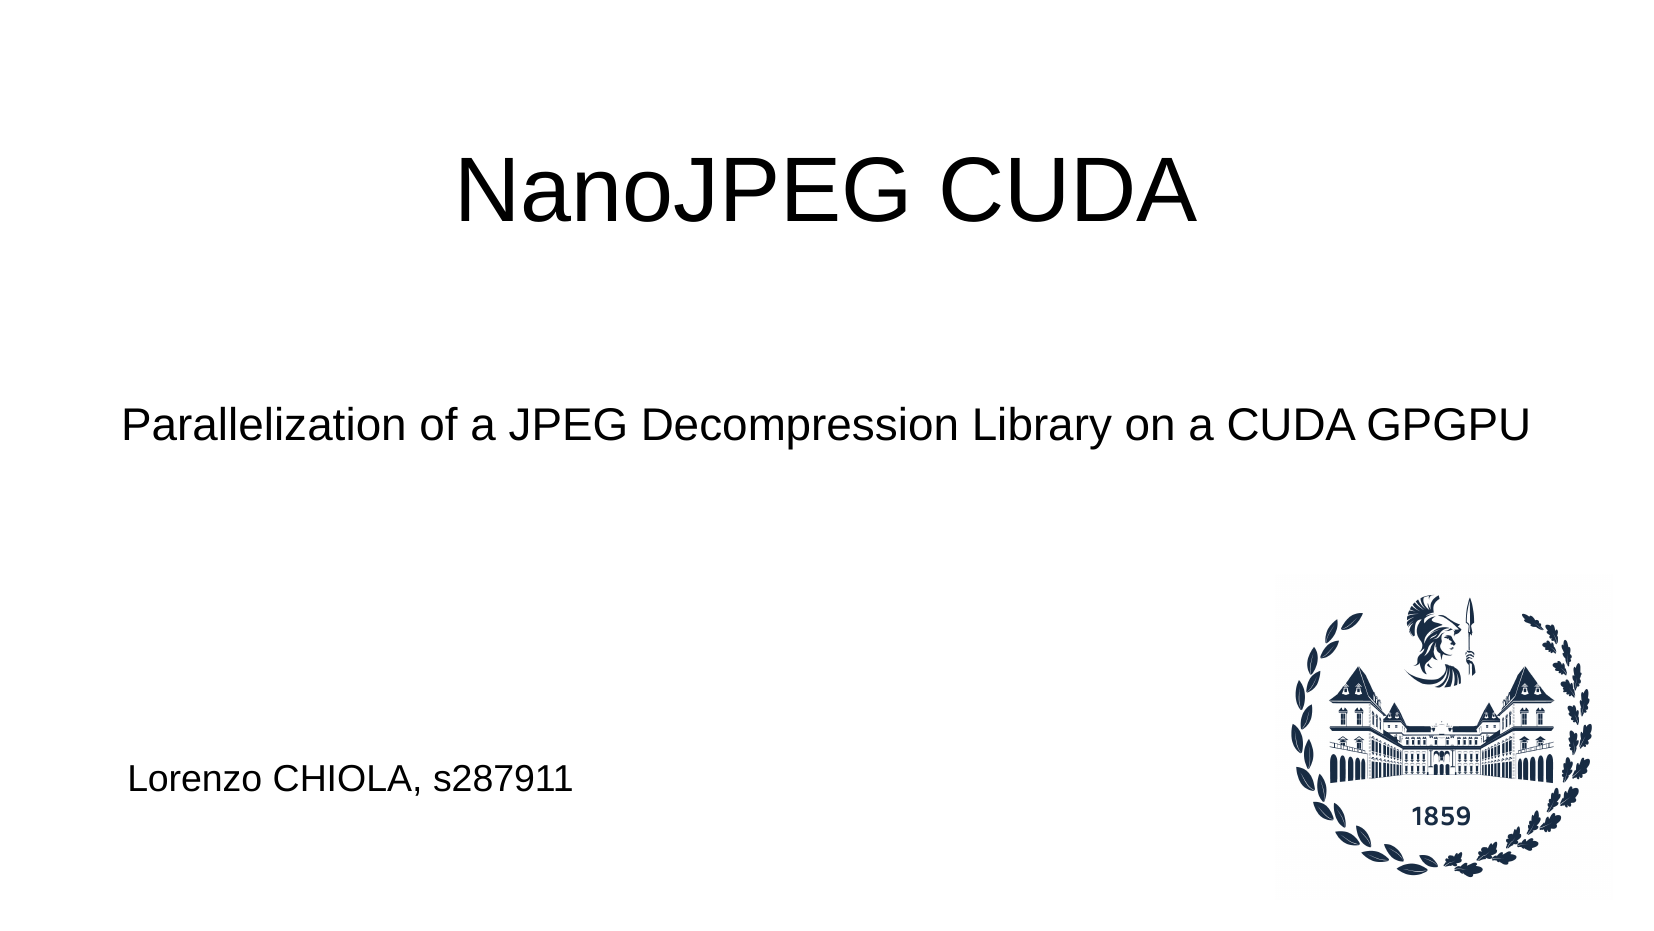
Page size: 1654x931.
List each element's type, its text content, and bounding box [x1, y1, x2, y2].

text_box Lorenzo CHIOLA, s287911 [112, 750, 901, 807]
title NanoJPEG CUDA [82, 112, 1571, 268]
text_box Parallelization of a JPEG Decompression Library on a CUDA GPGPU [0, 375, 1654, 474]
picture [1275, 574, 1613, 901]
